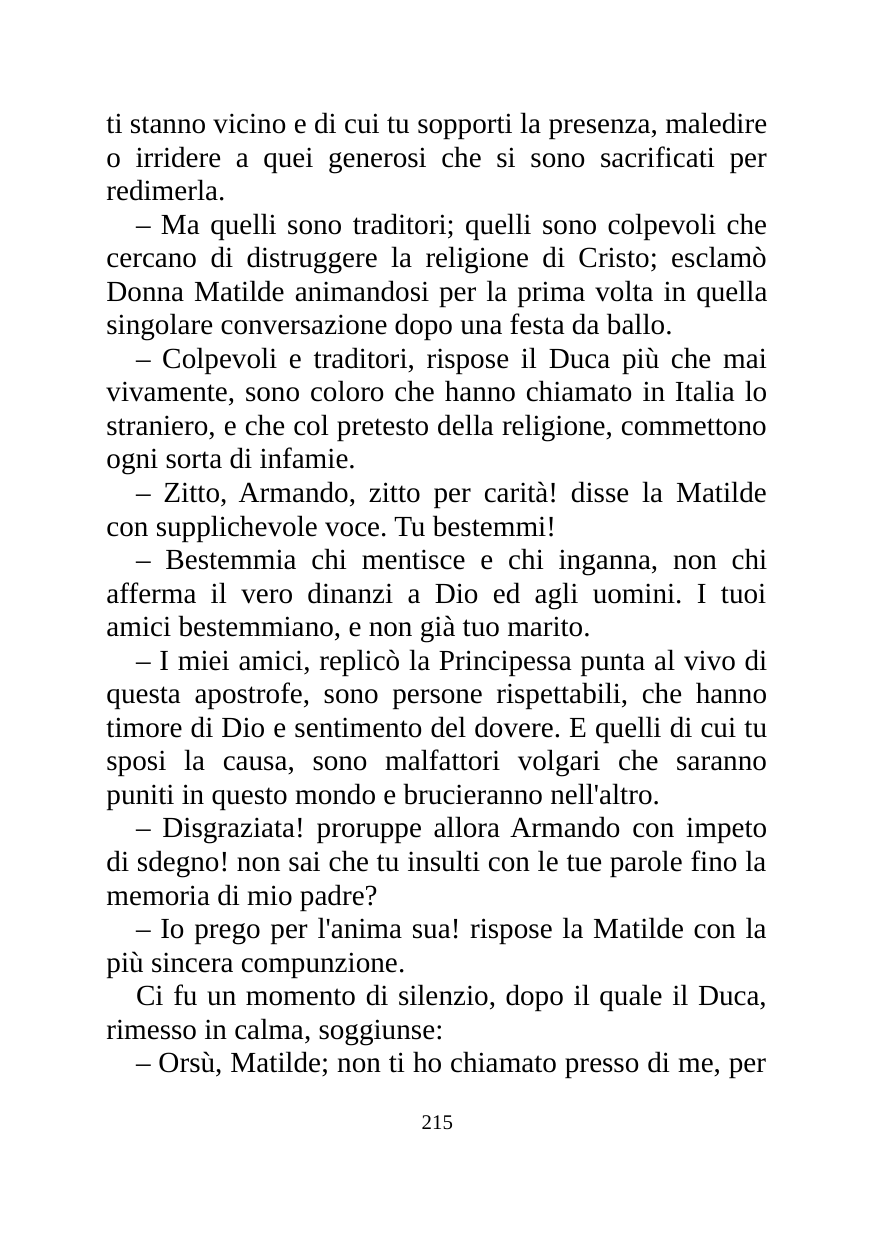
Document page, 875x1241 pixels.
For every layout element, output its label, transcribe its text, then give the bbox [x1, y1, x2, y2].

text Ci fu un momento di silenzio, dopo il quale il Duca, rimesso in calma, soggiunse: [106, 978, 768, 1045]
text – I miei amici, replicò la Principessa punta al vivo di questa apostrofe, sono persone rispettabili, che hanno timore di Dio e sentimento del dovere. E quelli di cui tu sposi la causa, sono malfattori volgari che saranno puniti in questo mondo e brucieranno nell'altro. [106, 643, 768, 811]
text – Bestemmia chi mentisce e chi inganna, non chi afferma il vero dinanzi a Dio ed agli uomini. I tuoi amici bestemmiano, e non già tuo marito. [106, 542, 768, 643]
text – Io prego per l'anima sua! rispose la Matilde con la più sincera compunzione. [106, 911, 768, 978]
text – Colpevoli e traditori, rispose il Duca più che mai vivamente, sono coloro che hanno chiamato in Italia lo straniero, e che col pretesto della religione, commettono ogni sorta di infamie. [106, 341, 768, 475]
text – Disgraziata! proruppe allora Armando con impeto di sdegno! non sai che tu insulti con le tue parole fino la memoria di mio padre? [106, 811, 768, 911]
text – Orsù, Matilde; non ti ho chiamato presso di me, per [106, 1045, 768, 1079]
text ti stanno vicino e di cui tu sopporti la presenza, maledire o irridere a quei generosi che si sono sacrificati per redimerla. [106, 106, 768, 207]
text – Zitto, Armando, zitto per carità! disse la Matilde con supplichevole voce. Tu bestemmi! [106, 475, 768, 542]
text – Ma quelli sono traditori; quelli sono colpevoli che cercano di distruggere la religione di Cristo; esclamò Donna Matilde animandosi per la prima volta in quella singolare conversazione dopo una festa da ballo. [106, 207, 768, 341]
